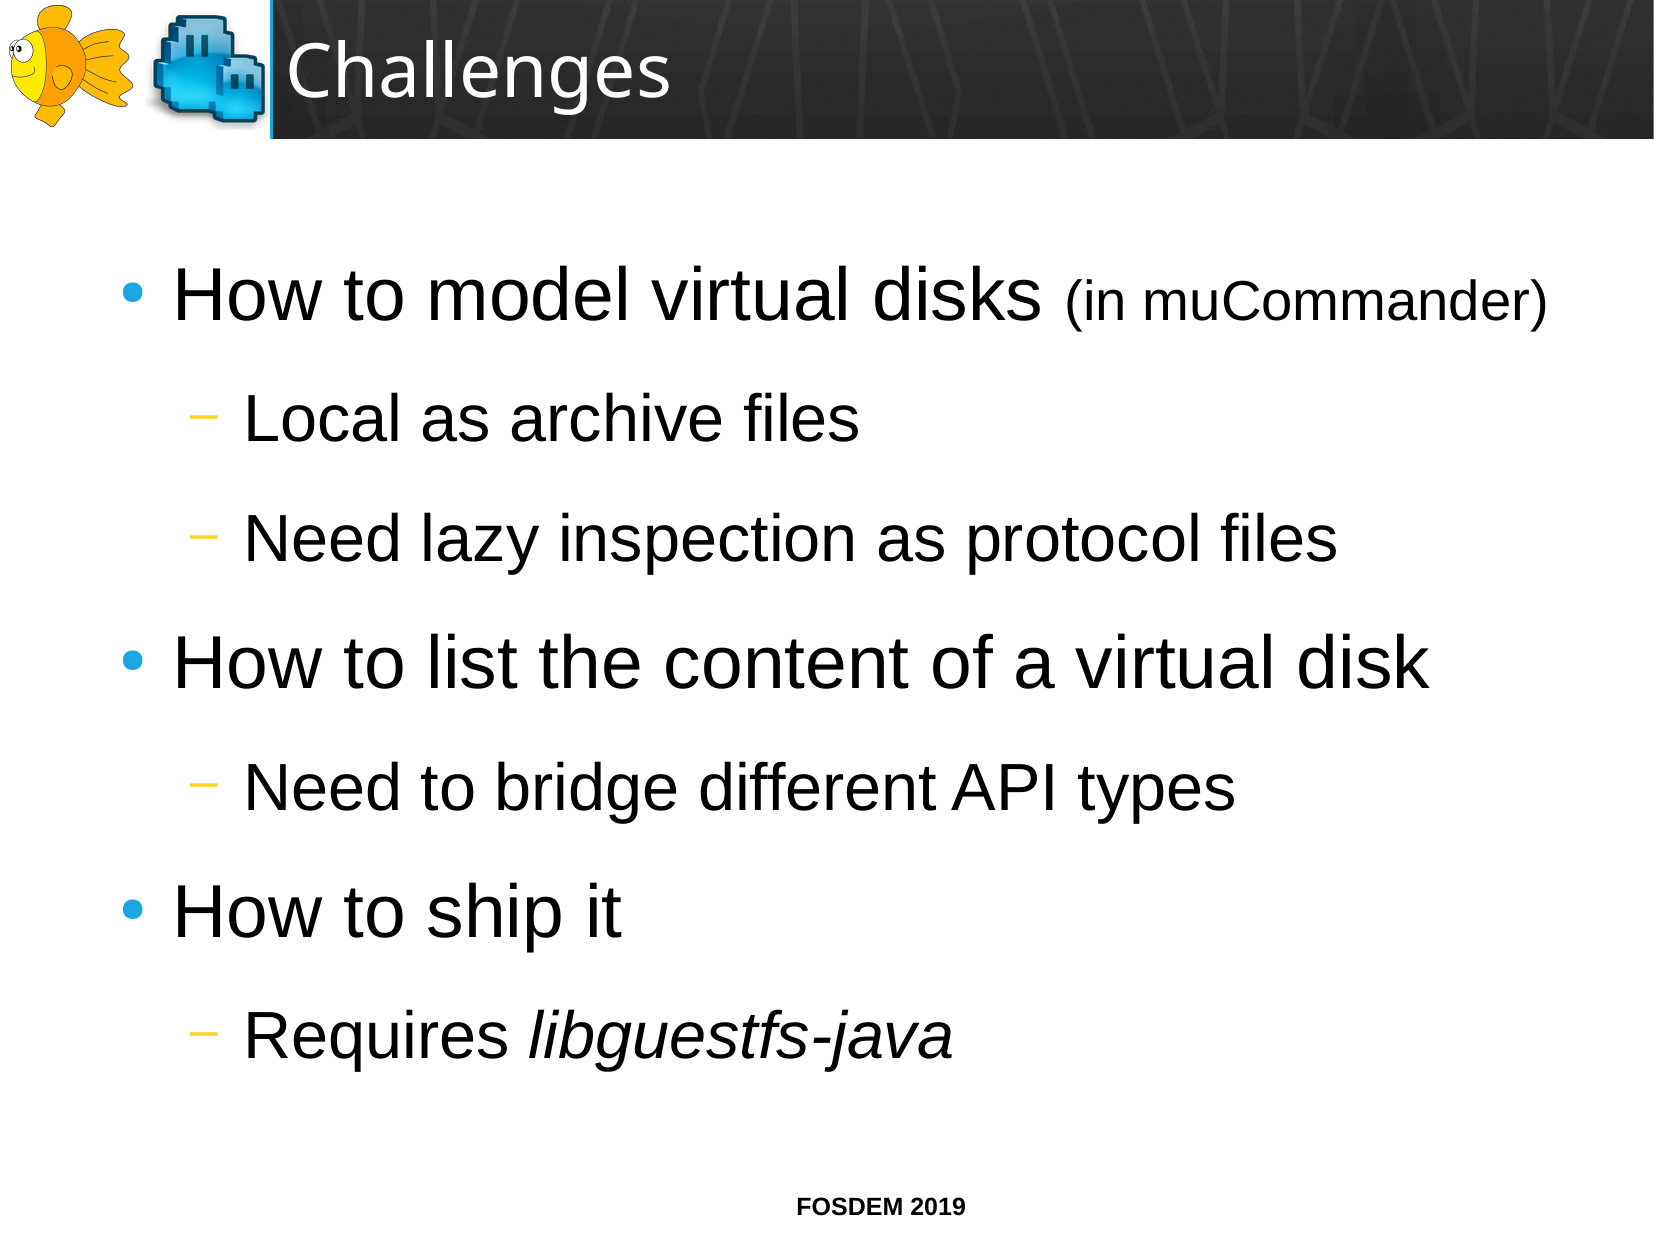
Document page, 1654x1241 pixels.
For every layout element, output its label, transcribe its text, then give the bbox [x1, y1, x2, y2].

picture [145, 0, 1654, 139]
text_box How to model virtual disks (in muCommander) Local as archive files Need lazy inspection as protocol files How to list the content of a virtual disk Need to bridge different API types How to ship it Requires libguestfs-java [86, 244, 1576, 1171]
title Challenges [285, 11, 1653, 126]
picture [9, 5, 133, 127]
